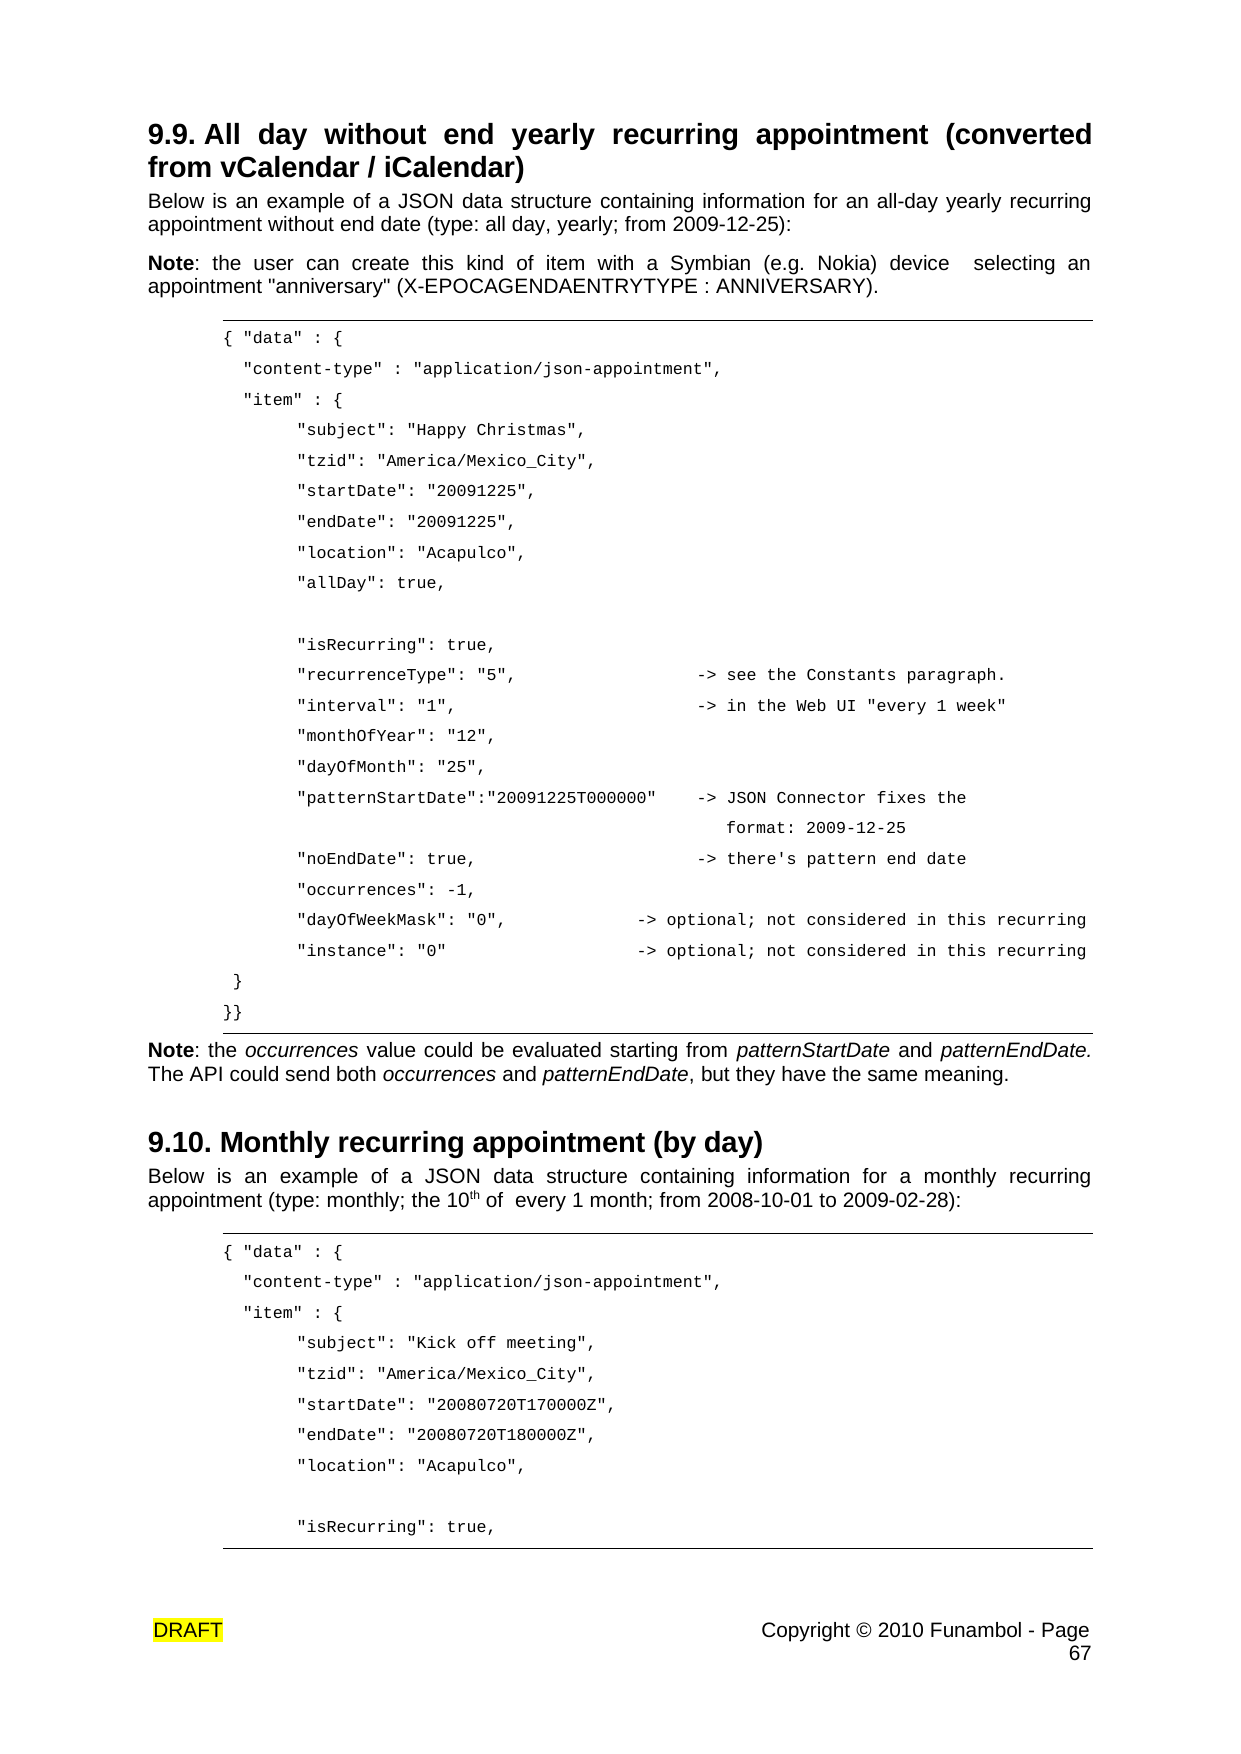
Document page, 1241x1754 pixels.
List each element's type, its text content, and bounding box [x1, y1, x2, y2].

text Note: the user can create this kind of item with a Symbian (e.g. Nokia) device selecting an appointment "anniversary" (X-EPOCAGENDAENTRYTYPE : ANNIVERSARY). [148, 251, 1093, 298]
text "monthOfYear": "12", [223, 718, 1093, 747]
text "location": "Acapulco", [223, 1447, 1093, 1476]
text "dayOfWeekMask": "0", -> optional; not considered in this recurring [223, 901, 1093, 931]
text "isRecurring": true, [223, 1508, 1093, 1548]
text "patternStartDate":"20091225T000000" -> JSON Connector fixes the [223, 779, 1093, 808]
text { "data" : { [223, 321, 1093, 349]
text "recurrenceType": "5", -> see the Constants paragraph. [223, 656, 1093, 686]
text "occurrences": -1, [223, 871, 1093, 900]
text Below is an example of a JSON data structure containing information for a monthly recurring appointment (type: monthly; the 10th of every 1 month; from 2008-10-01 to 2009-02-28): [148, 1165, 1093, 1212]
text format: 2009-12-25 [223, 809, 1093, 839]
text { "data" : { [223, 1234, 1093, 1262]
text "content-type" : "application/json-appointment", [223, 350, 1093, 379]
text } [223, 963, 1093, 992]
text "startDate": "20080720T170000Z", [223, 1386, 1093, 1415]
text "content-type" : "application/json-appointment", [223, 1263, 1093, 1293]
text "endDate": "20091225", [223, 503, 1093, 532]
text "item" : { [223, 1294, 1093, 1323]
subtitle Monthly recurring appointment (by day) [148, 1126, 1093, 1158]
text "startDate": "20091225", [223, 473, 1093, 502]
text "dayOfMonth": "25", [223, 748, 1093, 777]
text "item" : { [223, 381, 1093, 410]
text "allDay": true, [223, 564, 1093, 594]
text "isRecurring": true, [223, 626, 1093, 655]
text "subject": "Kick off meeting", [223, 1325, 1093, 1354]
text Below is an example of a JSON data structure containing information for an all-day yearly recurring appointment without end date (type: all day, yearly; from 2009-12-25): [148, 189, 1093, 236]
subtitle All day without end yearly recurring appointment (converted from vCalendar / iCalendar) [148, 118, 1093, 183]
text "interval": "1", -> in the Web UI "every 1 week" [223, 687, 1093, 716]
text "subject": "Happy Christmas", [223, 411, 1093, 441]
text "tzid": "America/Mexico_City", [223, 442, 1093, 471]
text "location": "Acapulco", [223, 534, 1093, 563]
text }} [223, 993, 1093, 1033]
text "instance": "0" -> optional; not considered in this recurring [223, 932, 1093, 961]
text Note: the occurrences value could be evaluated starting from patternStartDate and patternEndDate. The API could send both occurrences and patternEndDate, but they have the same meaning. [148, 1039, 1093, 1086]
text "endDate": "20080720T180000Z", [223, 1417, 1093, 1446]
text "tzid": "America/Mexico_City", [223, 1355, 1093, 1384]
text "noEndDate": true, -> there's pattern end date [223, 840, 1093, 869]
